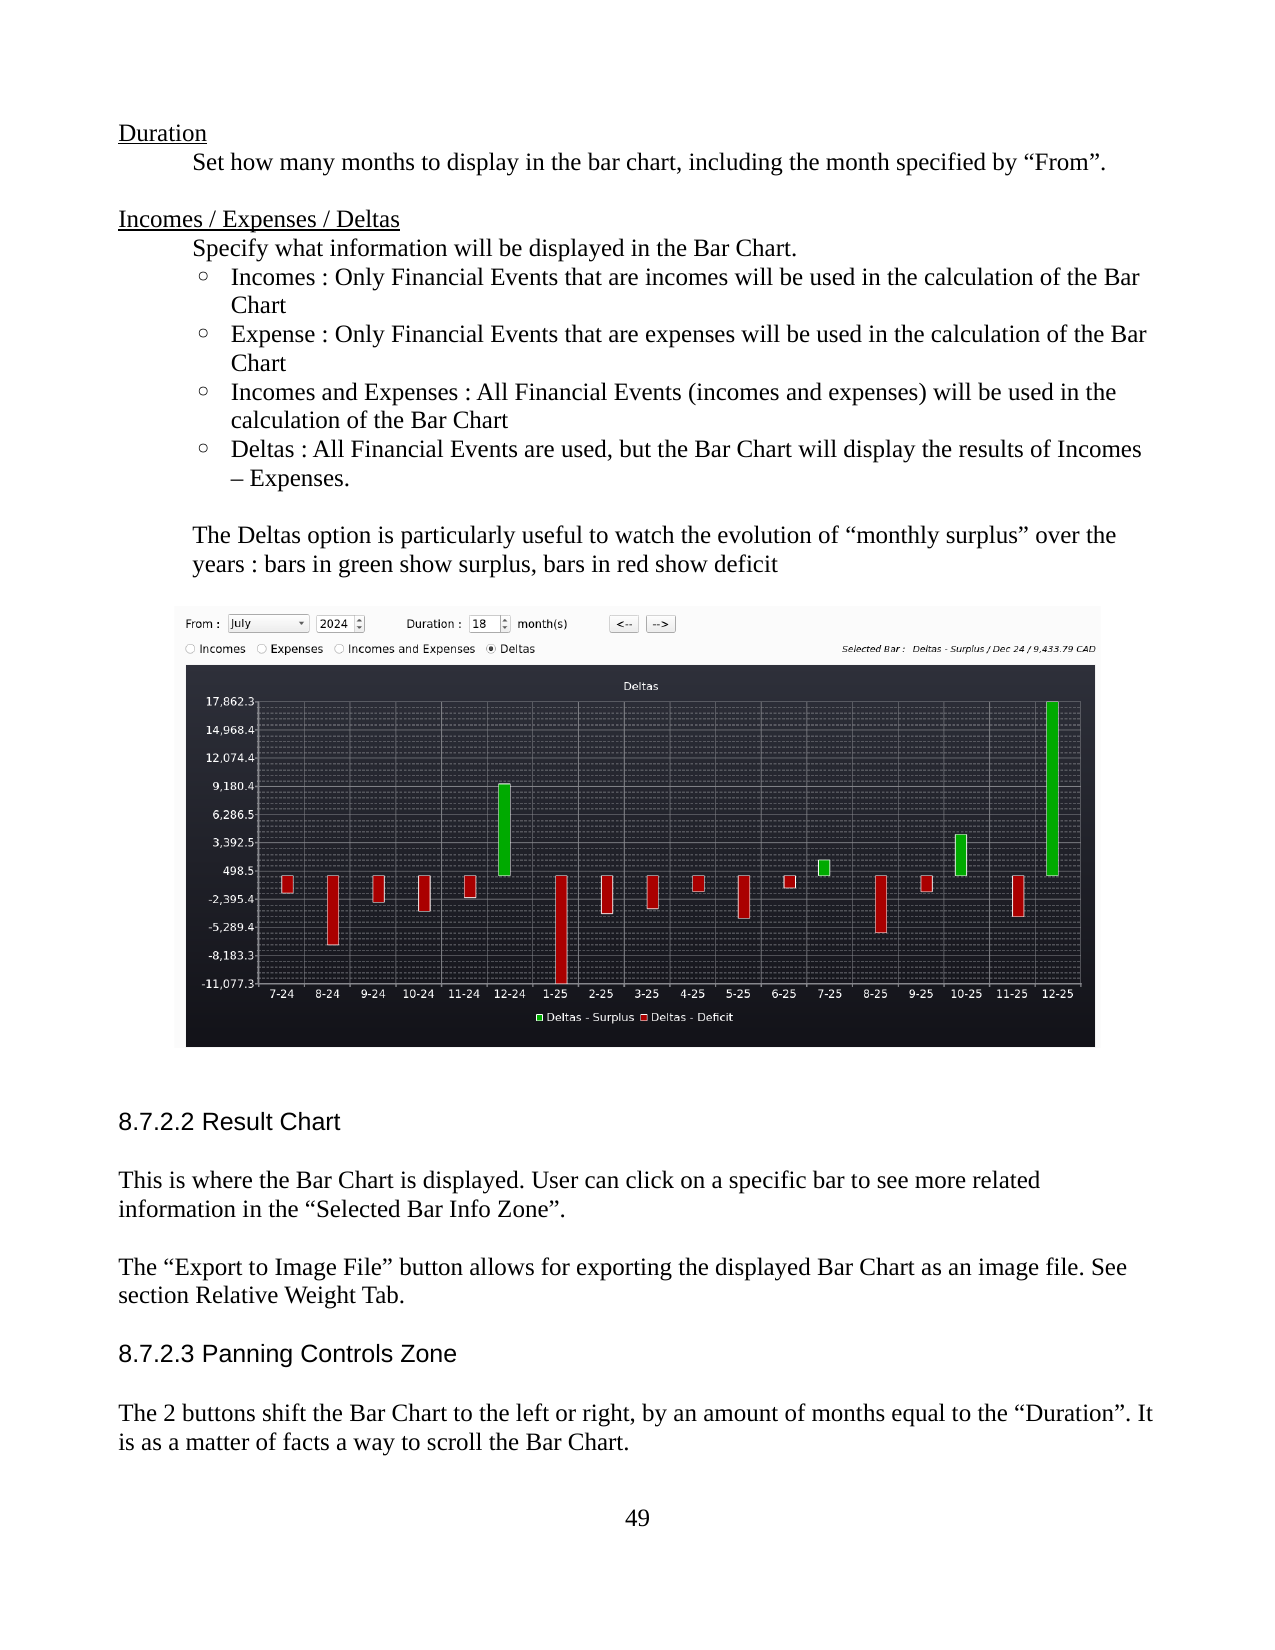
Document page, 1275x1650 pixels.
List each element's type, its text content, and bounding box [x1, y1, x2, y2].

subtitle Result Chart [118, 1107, 1157, 1135]
list Expense : Only Financial Events that are expenses will be used in the calculation of the Bar Chart [193, 319, 1157, 377]
picture [174, 606, 1101, 1048]
subtitle Panning Controls Zone [118, 1339, 1157, 1368]
list Deltas : All Financial Events are used, but the Bar Chart will display the results of Incomes – Expenses. [193, 434, 1157, 492]
list Incomes and Expenses : All Financial Events (incomes and expenses) will be used in the calculation of the Bar Chart [193, 377, 1157, 434]
text Duration [118, 118, 1157, 147]
text Specify what information will be displayed in the Bar Chart. [192, 233, 1157, 262]
text The “Export to Image File” button allows for exporting the displayed Bar Chart as an image file. See section Relative Weight Tab. [118, 1252, 1157, 1309]
list Incomes : Only Financial Events that are incomes will be used in the calculation of the Bar Chart [193, 262, 1157, 319]
text The Deltas option is particularly useful to watch the evolution of “monthly surplus” over the years : bars in green show surplus, bars in red show deficit [192, 521, 1157, 578]
text The 2 buttons shift the Bar Chart to the left or right, by an amount of months equal to the “Duration”. It is as a matter of facts a way to scroll the Bar Chart. [118, 1398, 1157, 1455]
text This is where the Bar Chart is displayed. User can click on a specific bar to see more related information in the “Selected Bar Info Zone”. [118, 1165, 1157, 1223]
text Set how many months to display in the bar chart, including the month specified by “From”. [192, 147, 1157, 176]
text Incomes / Expenses / Deltas [118, 204, 1157, 233]
